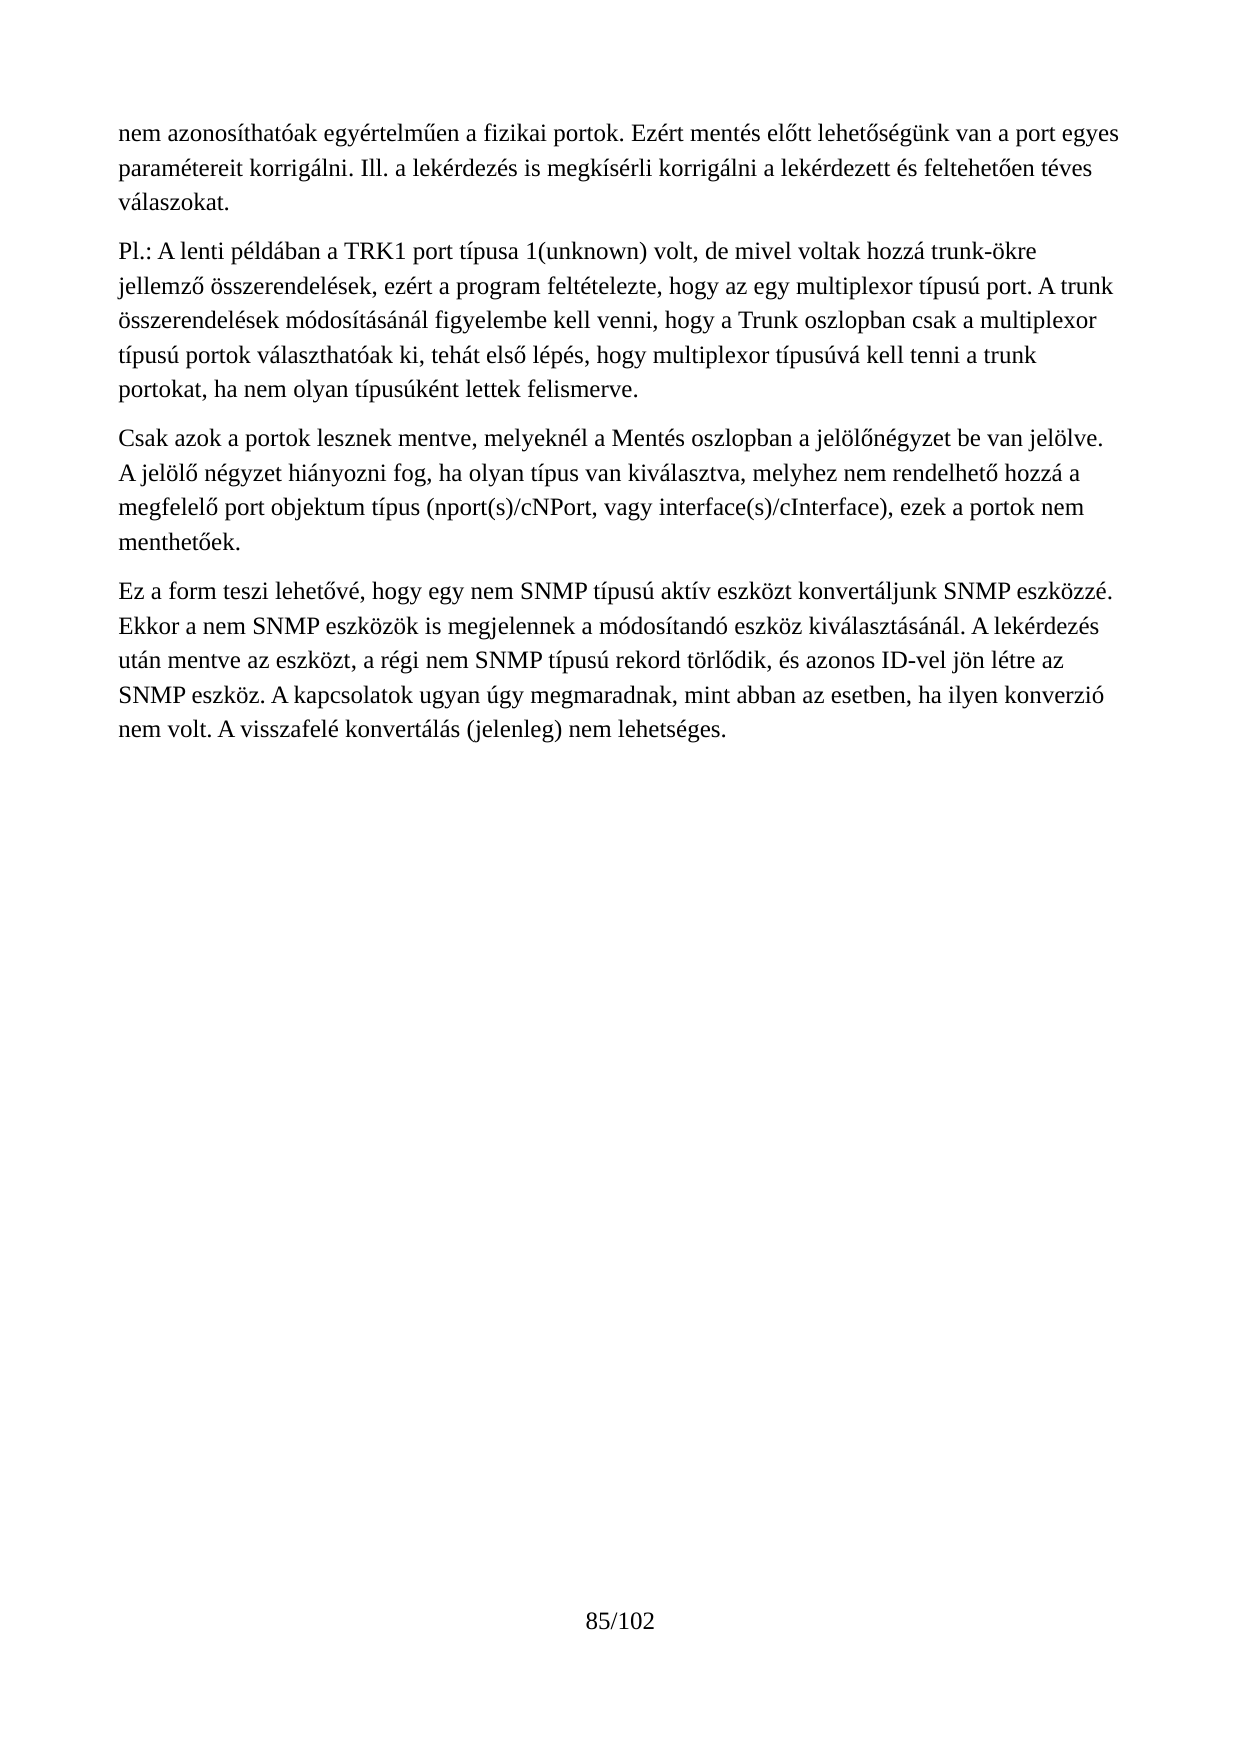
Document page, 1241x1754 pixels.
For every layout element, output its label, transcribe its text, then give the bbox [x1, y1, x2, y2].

text nem azonosíthatóak egyértelműen a fizikai portok. Ezért mentés előtt lehetőségünk van a port egyes paramétereit korrigálni. Ill. a lekérdezés is megkísérli korrigálni a lekérdezett és feltehetően téves válaszokat. [118, 118, 1122, 216]
text Ez a form teszi lehetővé, hogy egy nem SNMP típusú aktív eszközt konvertáljunk SNMP eszközzé. Ekkor a nem SNMP eszközök is megjelennek a módosítandó eszköz kiválasztásánál. A lekérdezés után mentve az eszközt, a régi nem SNMP típusú rekord törlődik, és azonos ID-vel jön létre az SNMP eszköz. A kapcsolatok ugyan úgy megmaradnak, mint abban az esetben, ha ilyen konverzió nem volt. A visszafelé konvertálás (jelenleg) nem lehetséges. [118, 576, 1122, 743]
text Csak azok a portok lesznek mentve, melyeknél a Mentés oszlopban a jelölőnégyzet be van jelölve. A jelölő négyzet hiányozni fog, ha olyan típus van kiválasztva, melyhez nem rendelhető hozzá a megfelelő port objektum típus (nport(s)/cNPort, vagy interface(s)/cInterface), ezek a portok nem menthetőek. [118, 423, 1122, 556]
text Pl.: A lenti példában a TRK1 port típusa 1(unknown) volt, de mivel voltak hozzá trunk-ökre jellemző összerendelések, ezért a program feltételezte, hogy az egy multiplexor típusú port. A trunk összerendelések módosításánál figyelembe kell venni, hogy a Trunk oszlopban csak a multiplexor típusú portok választhatóak ki, tehát első lépés, hogy multiplexor típusúvá kell tenni a trunk portokat, ha nem olyan típusúként lettek felismerve. [118, 236, 1122, 403]
